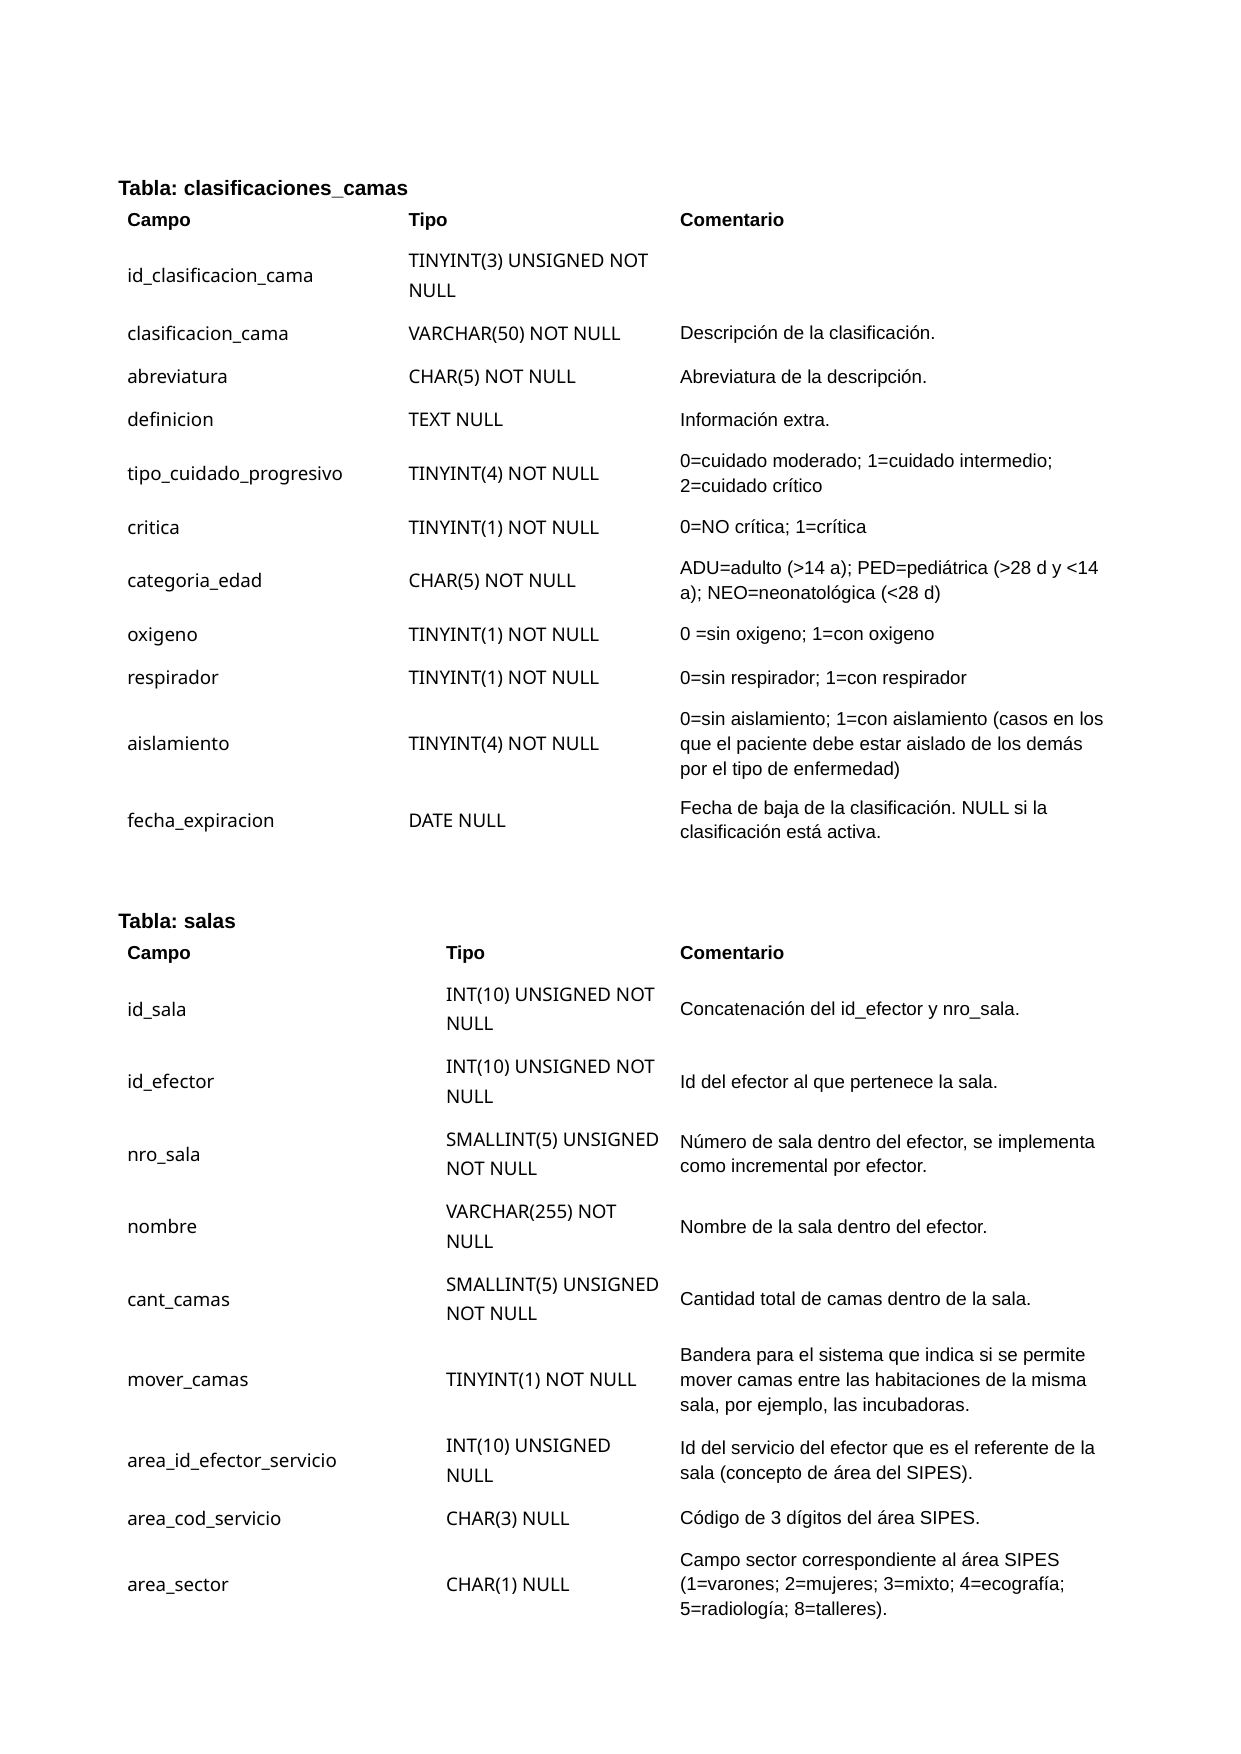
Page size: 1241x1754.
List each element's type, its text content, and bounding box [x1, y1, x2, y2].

table_cell TINYINT(1) NOT NULL [437, 1335, 671, 1424]
table_cell definicion [118, 398, 399, 441]
table_cell id_efector [118, 1045, 437, 1117]
table_header Tipo [437, 933, 671, 972]
table_cell Nombre de la sala dentro del efector. [671, 1190, 1121, 1262]
table_cell Fecha de baja de la clasificación. NULL si la clasificación está activa. [671, 788, 1121, 852]
table_cell Código de 3 dígitos del área SIPES. [671, 1496, 1121, 1539]
table_cell 0=sin respirador; 1=con respirador [671, 656, 1121, 699]
table_cell mover_camas [118, 1335, 437, 1424]
table_cell tipo_cuidado_progresivo [118, 441, 399, 505]
table_cell fecha_expiracion [118, 788, 399, 852]
table_cell TINYINT(1) NOT NULL [399, 656, 671, 699]
text Tabla: clasificaciones_camas [118, 176, 1122, 199]
table_cell TEXT NULL [399, 398, 671, 441]
table_cell Bandera para el sistema que indica si se permite mover camas entre las habitaciones de la misma sala, por ejemplo, las incubadoras. [671, 1335, 1121, 1424]
table_cell area_id_efector_servicio [118, 1424, 437, 1496]
table_cell clasificacion_cama [118, 311, 399, 354]
table_cell INT(10) UNSIGNED NOT NULL [437, 1045, 671, 1117]
table_cell id_clasificacion_cama [118, 239, 399, 311]
table_cell nro_sala [118, 1118, 437, 1190]
table_cell critica [118, 505, 399, 548]
table_cell 0 =sin oxigeno; 1=con oxigeno [671, 613, 1121, 656]
table_cell CHAR(5) NOT NULL [399, 548, 671, 612]
table_cell nombre [118, 1190, 437, 1262]
table_cell aislamiento [118, 699, 399, 788]
table_header Comentario [671, 933, 1121, 972]
table_cell area_cod_servicio [118, 1496, 437, 1539]
table_cell 0=NO crítica; 1=crítica [671, 505, 1121, 548]
table_cell INT(10) UNSIGNED NULL [437, 1424, 671, 1496]
table_cell 0=cuidado moderado; 1=cuidado intermedio; 2=cuidado crítico [671, 441, 1121, 505]
table_cell Concatenación del id_efector y nro_sala. [671, 973, 1121, 1045]
table_cell TINYINT(4) NOT NULL [399, 699, 671, 788]
table_cell Id del efector al que pertenece la sala. [671, 1045, 1121, 1117]
table_cell 0=sin aislamiento; 1=con aislamiento (casos en los que el paciente debe estar aislado de los demás por el tipo de enfermedad) [671, 699, 1121, 788]
table_cell CHAR(5) NOT NULL [399, 355, 671, 398]
table_cell cant_camas [118, 1263, 437, 1335]
table_cell TINYINT(4) NOT NULL [399, 441, 671, 505]
table_cell Abreviatura de la descripción. [671, 355, 1121, 398]
table_cell id_sala [118, 973, 437, 1045]
table_cell TINYINT(3) UNSIGNED NOT NULL [399, 239, 671, 311]
table_cell abreviatura [118, 355, 399, 398]
table_cell SMALLINT(5) UNSIGNED NOT NULL [437, 1118, 671, 1190]
table_cell Cantidad total de camas dentro de la sala. [671, 1263, 1121, 1335]
table_header Campo [118, 933, 437, 972]
table_cell SMALLINT(5) UNSIGNED NOT NULL [437, 1263, 671, 1335]
table_cell Descripción de la clasificación. [671, 311, 1121, 354]
table_cell TINYINT(1) NOT NULL [399, 613, 671, 656]
table_cell VARCHAR(255) NOT NULL [437, 1190, 671, 1262]
table_cell TINYINT(1) NOT NULL [399, 505, 671, 548]
table_cell categoria_edad [118, 548, 399, 612]
table_cell INT(10) UNSIGNED NOT NULL [437, 973, 671, 1045]
table_cell CHAR(3) NULL [437, 1496, 671, 1539]
table_cell Número de sala dentro del efector, se implementa como incremental por efector. [671, 1118, 1121, 1190]
table_cell Campo sector correspondiente al área SIPES (1=varones; 2=mujeres; 3=mixto; 4=ecografía; 5=radiología; 8=talleres). [671, 1540, 1121, 1628]
table_cell [671, 239, 1121, 311]
text Tabla: salas [118, 909, 1122, 933]
table_cell Información extra. [671, 398, 1121, 441]
table_header Comentario [671, 200, 1121, 239]
table_cell respirador [118, 656, 399, 699]
table_cell oxigeno [118, 613, 399, 656]
table_cell area_sector [118, 1540, 437, 1628]
table_cell ADU=adulto (>14 a); PED=pediátrica (>28 d y <14 a); NEO=neonatológica (<28 d) [671, 548, 1121, 612]
table_cell CHAR(1) NULL [437, 1540, 671, 1628]
table_cell VARCHAR(50) NOT NULL [399, 311, 671, 354]
table_cell Id del servicio del efector que es el referente de la sala (concepto de área del SIPES). [671, 1424, 1121, 1496]
table_header Campo [118, 200, 399, 239]
table_header Tipo [399, 200, 671, 239]
table_cell DATE NULL [399, 788, 671, 852]
